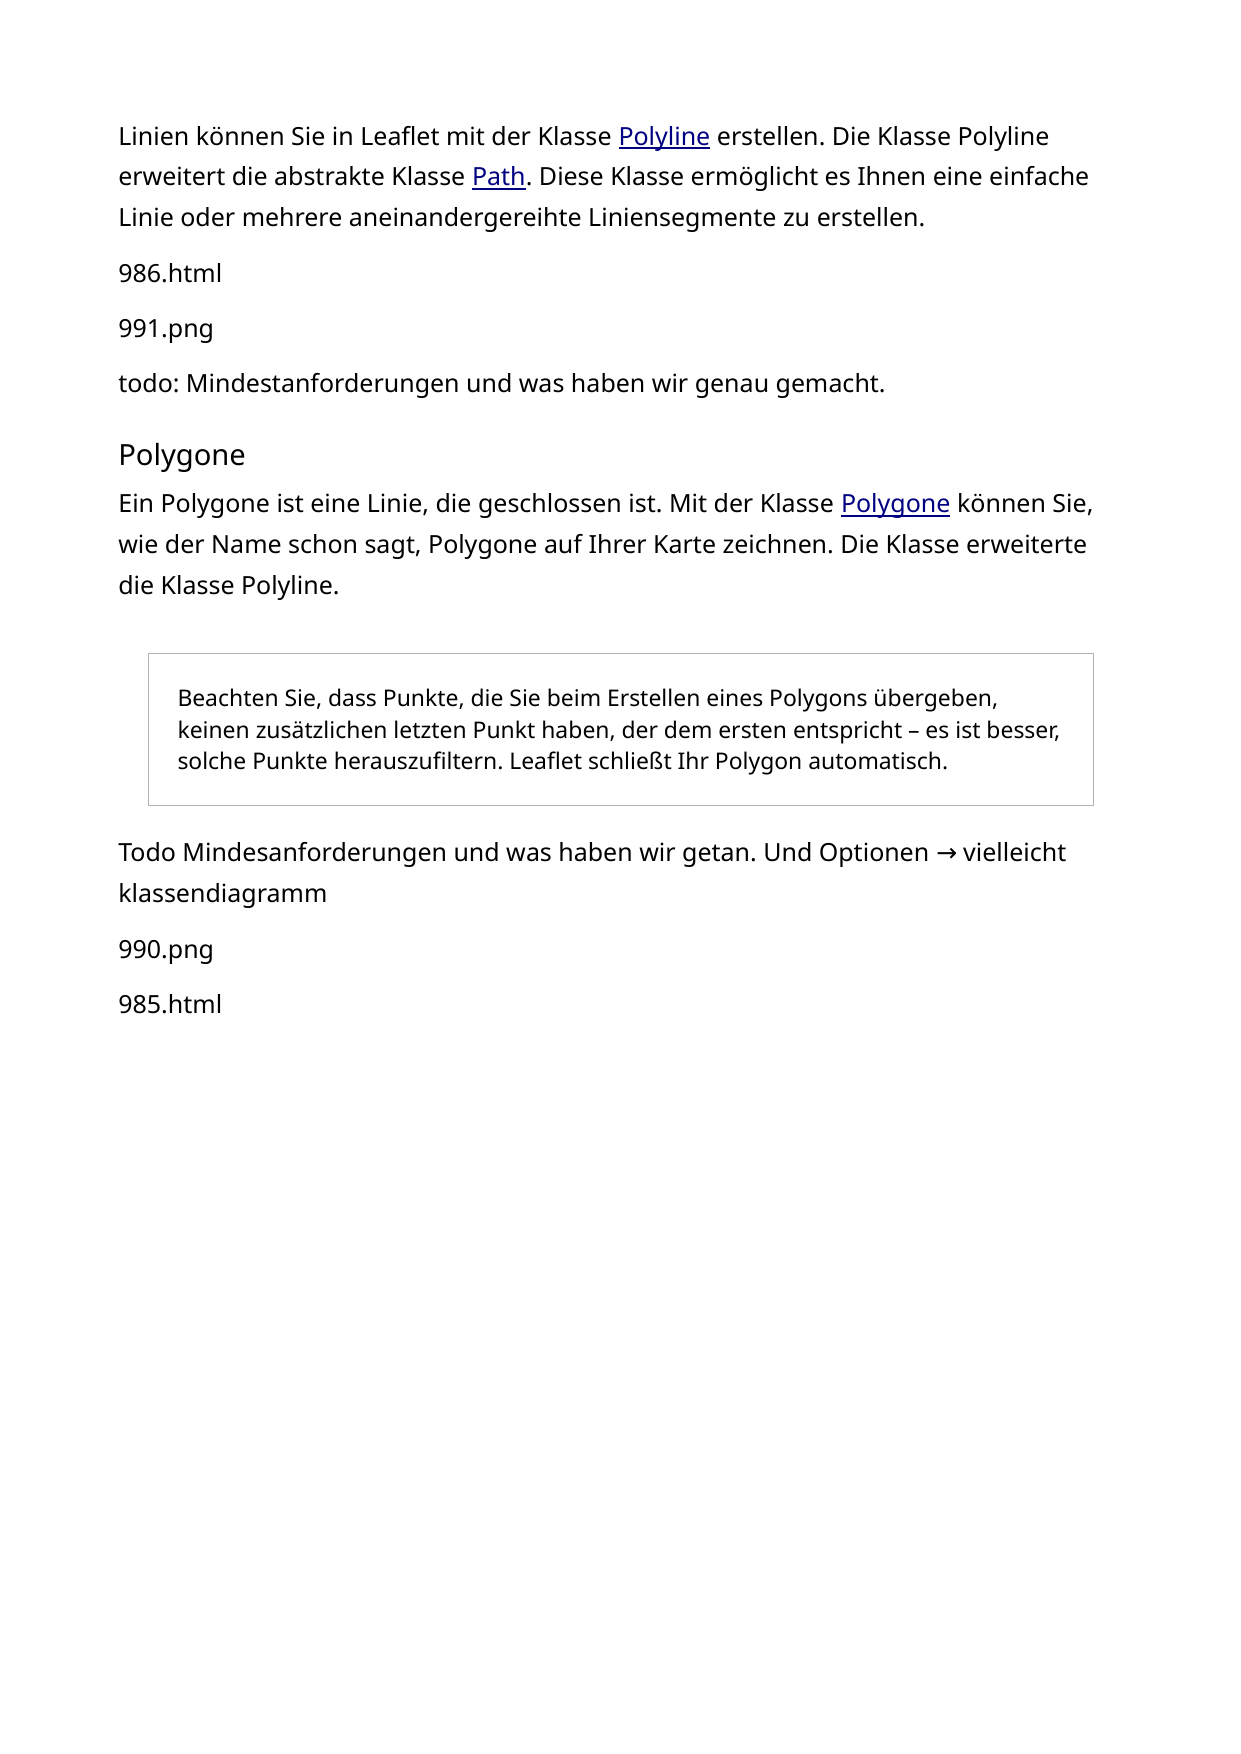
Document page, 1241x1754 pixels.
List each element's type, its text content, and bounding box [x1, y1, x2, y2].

text Todo Mindesanforderungen und was haben wir getan. Und Optionen → vielleicht klassendiagramm [118, 835, 1122, 910]
text 985.html [118, 987, 1122, 1021]
text 991.png [118, 311, 1122, 345]
text Ein Polygone ist eine Linie, die geschlossen ist. Mit der Klasse Polygone können Sie, wie der Name schon sagt, Polygone auf Ihrer Karte zeichnen. Die Klasse erweiterte die Klasse Polyline. [118, 486, 1122, 602]
text 990.png [118, 931, 1122, 965]
subtitle Polygone [118, 434, 1122, 474]
text Linien können Sie in Leaflet mit der Klasse Polyline erstellen. Die Klasse Polyline erweitert die abstrakte Klasse Path. Diese Klasse ermöglicht es Ihnen eine einfache Linie oder mehrere aneinandergereihte Liniensegmente zu erstellen. [118, 118, 1122, 234]
text Beachten Sie, dass Punkte, die Sie beim Erstellen eines Polygons übergeben, keinen zusätzlichen letzten Punkt haben, der dem ersten entspricht – es ist besser, solche Punkte herauszufiltern. Leaflet schließt Ihr Polygon automatisch. [149, 654, 1093, 805]
text todo: Mindestanforderungen und was haben wir genau gemacht. [118, 366, 1122, 400]
text 986.html [118, 255, 1122, 289]
